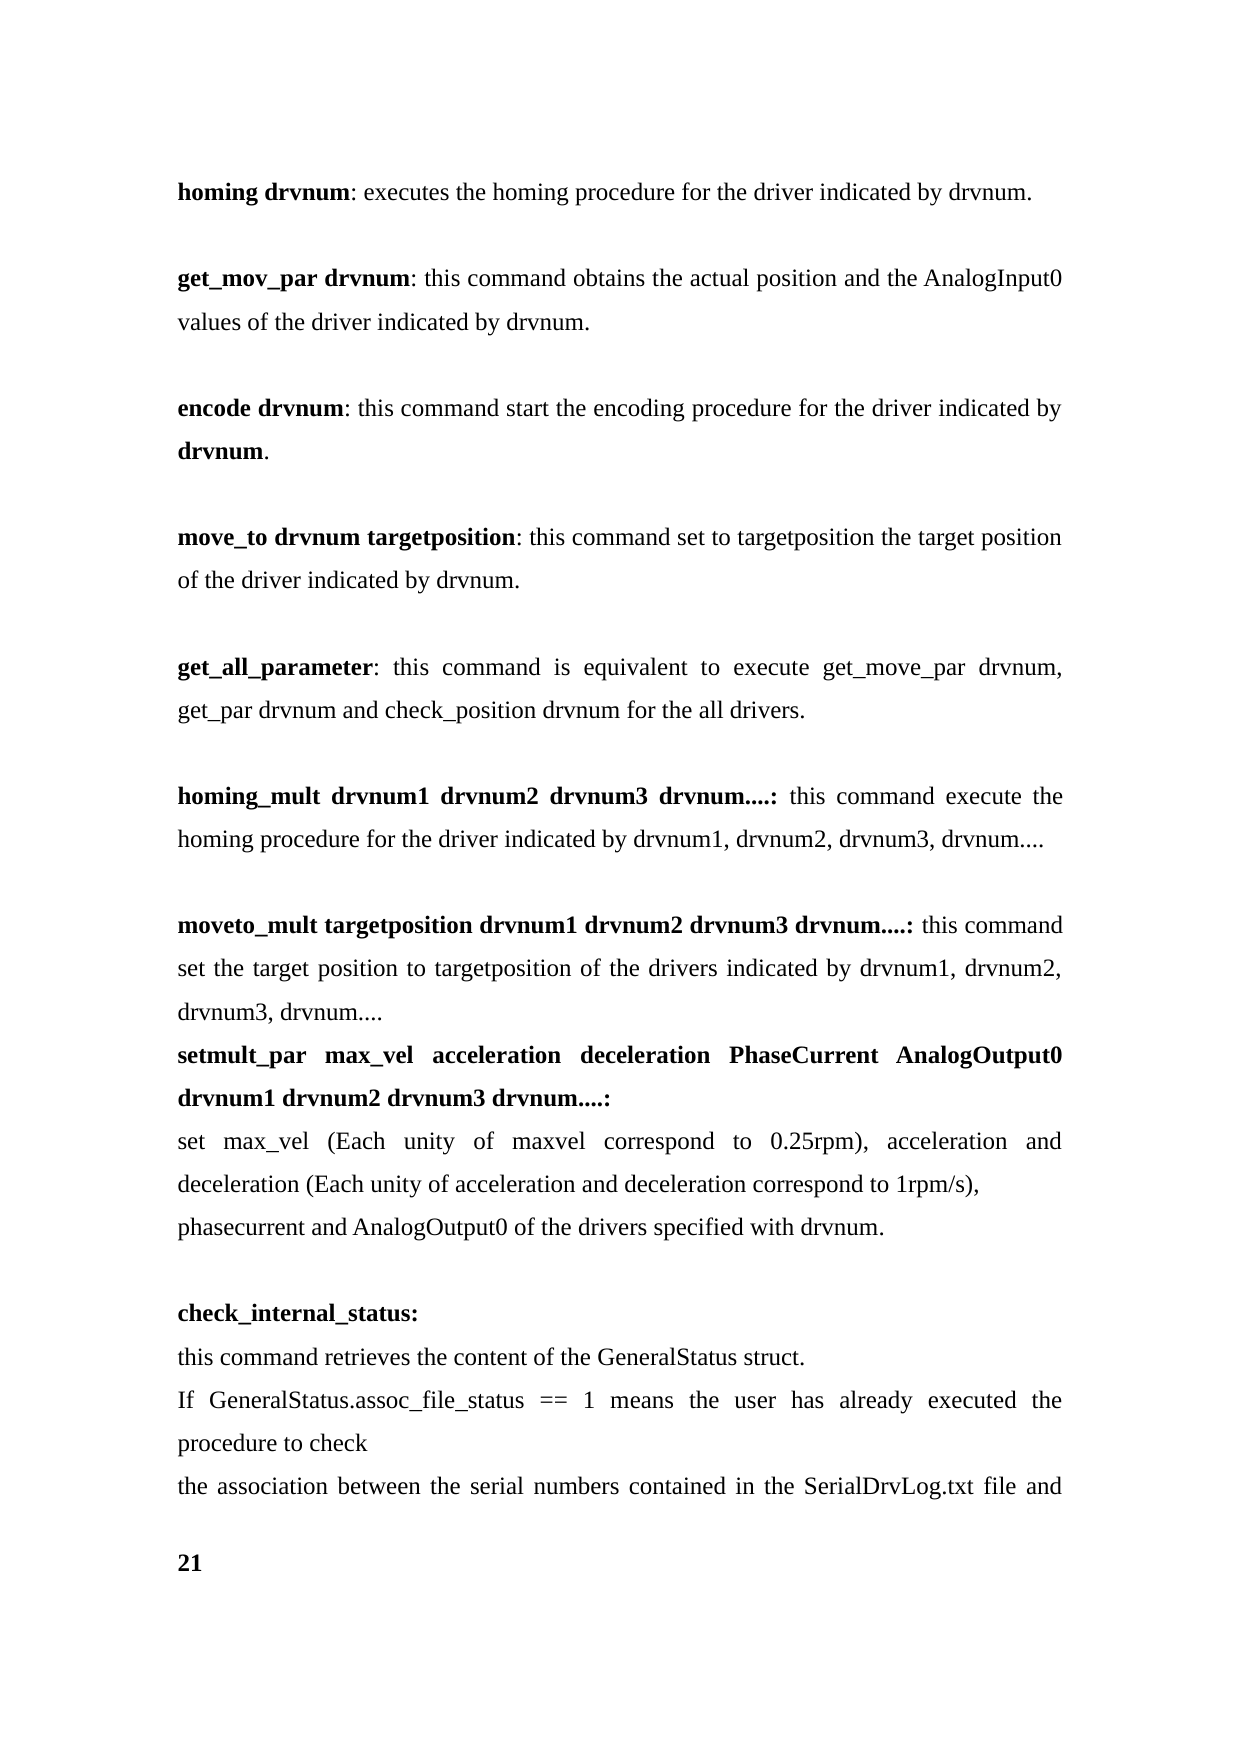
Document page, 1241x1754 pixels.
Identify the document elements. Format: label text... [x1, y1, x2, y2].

text moveto_mult targetposition drvnum1 drvnum2 drvnum3 drvnum....: this command set the target position to targetposition of the drivers indicated by drvnum1, drvnum2, drvnum3, drvnum.... [177, 910, 1063, 1025]
text If GeneralStatus.assoc_file_status == 1 means the user has already executed the procedure to check [177, 1385, 1063, 1457]
text check_internal_status: [177, 1298, 1063, 1327]
text set max_vel (Each unity of maxvel correspond to 0.25rpm), acceleration and deceleration (Each unity of acceleration and deceleration correspond to 1rpm/s), [177, 1126, 1063, 1198]
text get_mov_par drvnum: this command obtains the actual position and the AnalogInput0 values of the driver indicated by drvnum. [177, 263, 1063, 335]
text setmult_par max_vel acceleration deceleration PhaseCurrent AnalogOutput0 drvnum1 drvnum2 drvnum3 drvnum....: [177, 1040, 1063, 1112]
text homing_mult drvnum1 drvnum2 drvnum3 drvnum....: this command execute the homing procedure for the driver indicated by drvnum1, drvnum2, drvnum3, drvnum.... [177, 781, 1063, 853]
text the association between the serial numbers contained in the SerialDrvLog.txt file and [177, 1471, 1063, 1500]
text homing drvnum: executes the homing procedure for the driver indicated by drvnum. [177, 177, 1063, 206]
text this command retrieves the content of the GeneralStatus struct. [177, 1342, 1063, 1370]
text get_all_parameter: this command is equivalent to execute get_move_par drvnum, get_par drvnum and check_position drvnum for the all drivers. [177, 652, 1063, 723]
text phasecurrent and AnalogOutput0 of the drivers specified with drvnum. [177, 1212, 1063, 1241]
text move_to drvnum targetposition: this command set to targetposition the target position of the driver indicated by drvnum. [177, 522, 1063, 594]
text encode drvnum: this command start the encoding procedure for the driver indicated by drvnum. [177, 393, 1063, 465]
